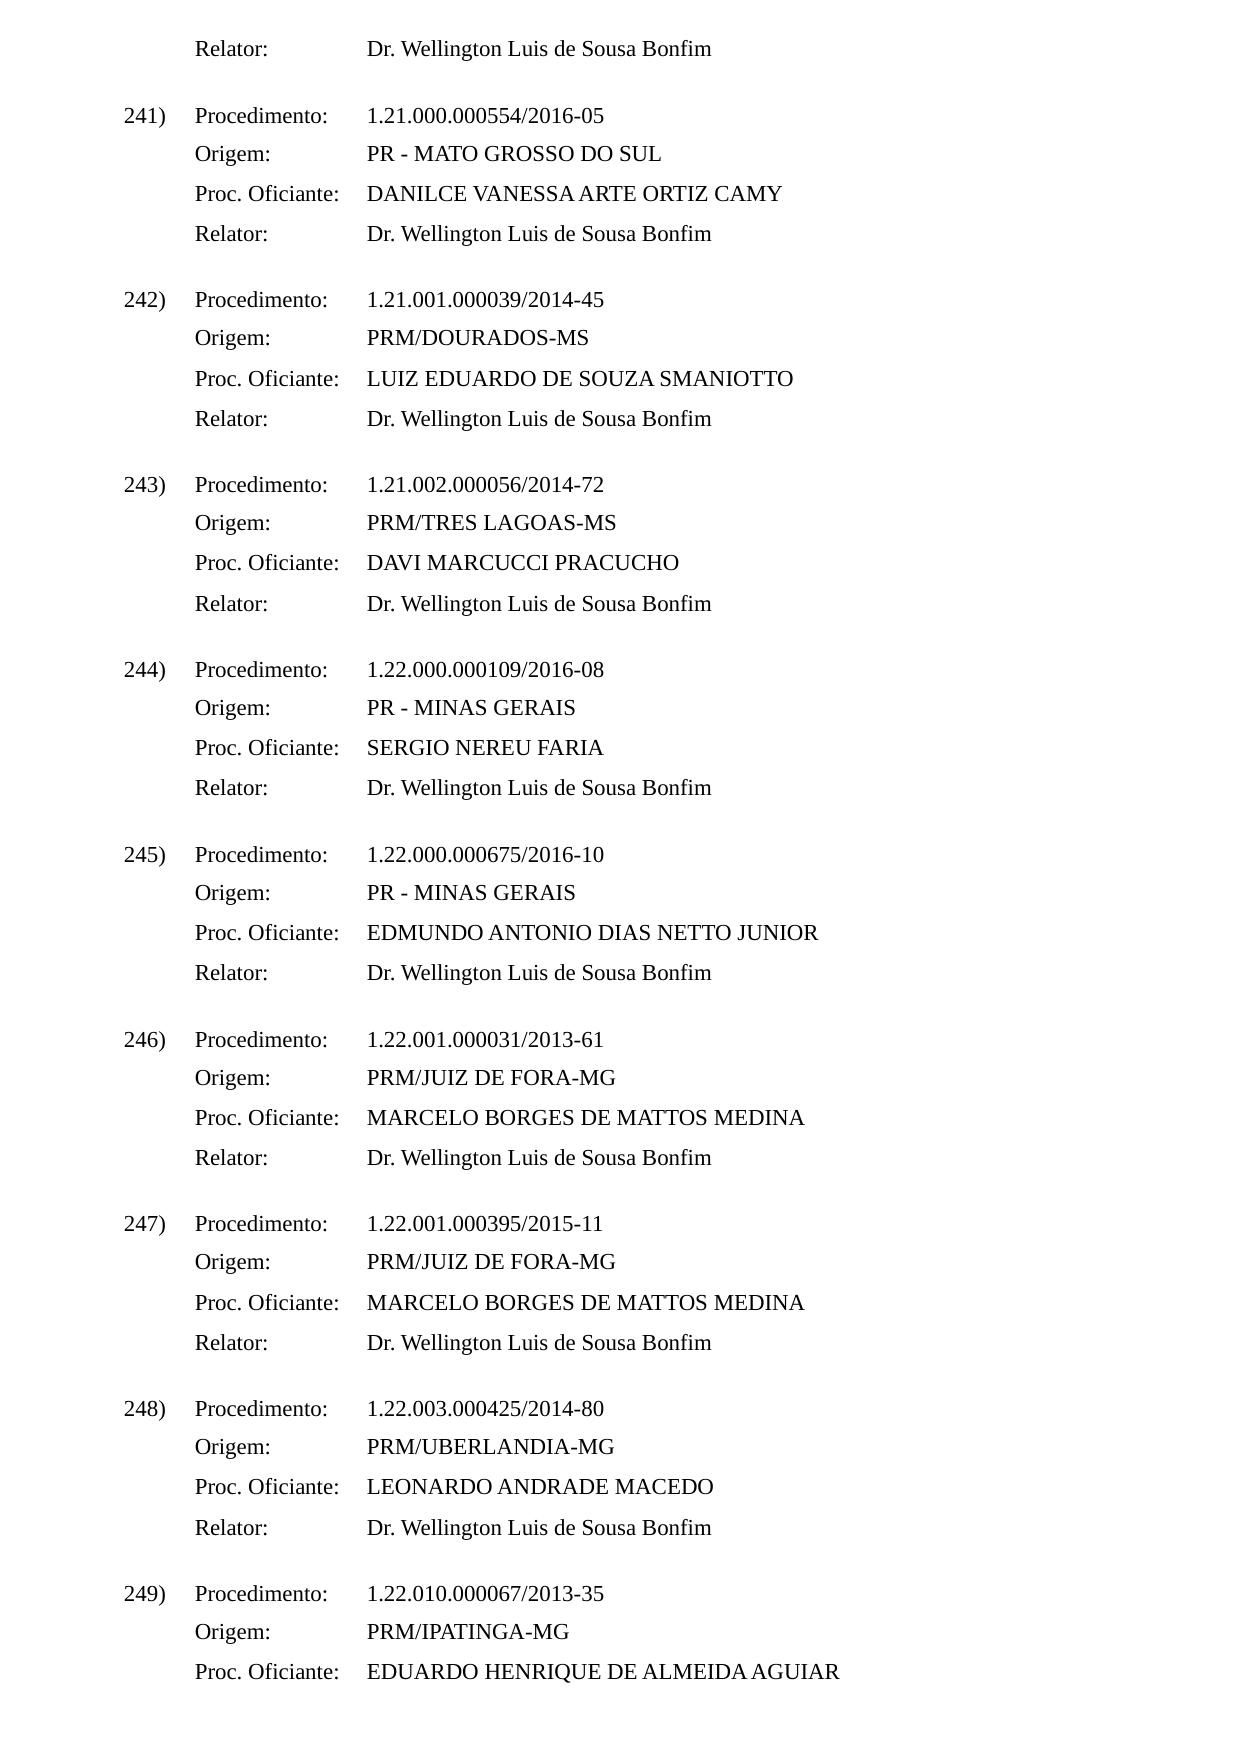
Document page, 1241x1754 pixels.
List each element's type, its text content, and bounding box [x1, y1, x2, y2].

table_cell [118, 399, 189, 439]
table_cell Proc. Oficiante: [189, 174, 361, 214]
table_header 1.22.001.000031/2013-61 [361, 1020, 1122, 1058]
table_cell [118, 174, 189, 214]
table_cell [118, 1323, 189, 1363]
table_cell PR - MATO GROSSO DO SUL [361, 134, 1122, 174]
table_cell [118, 1612, 189, 1652]
table_cell [118, 319, 189, 359]
table_header Procedimento: [189, 1390, 361, 1427]
table_cell Dr. Wellington Luis de Sousa Bonfim [361, 1323, 1122, 1363]
table_cell Dr. Wellington Luis de Sousa Bonfim [361, 399, 1122, 439]
table_header 1.22.000.000675/2016-10 [361, 835, 1122, 873]
table_header 1.21.001.000039/2014-45 [361, 281, 1122, 319]
table_header 1.21.002.000056/2014-72 [361, 466, 1122, 503]
table_header Procedimento: [189, 650, 361, 688]
table_cell [118, 688, 189, 728]
table_header 1.22.001.000395/2015-11 [361, 1205, 1122, 1243]
table_cell PRM/JUIZ DE FORA-MG [361, 1058, 1122, 1098]
table_cell Origem: [189, 1428, 361, 1468]
table_cell [118, 214, 189, 254]
table_cell Origem: [189, 319, 361, 359]
table_cell [118, 1058, 189, 1098]
table_cell Relator: [189, 30, 361, 70]
table_header Procedimento: [189, 1574, 361, 1612]
table_cell [118, 1138, 189, 1178]
table_cell PR - MINAS GERAIS [361, 873, 1122, 913]
table_cell [118, 1508, 189, 1548]
table_header 242) [118, 281, 189, 319]
table_cell LUIZ EDUARDO DE SOUZA SMANIOTTO [361, 359, 1122, 399]
table_header Procedimento: [189, 835, 361, 873]
table_cell Dr. Wellington Luis de Sousa Bonfim [361, 1508, 1122, 1548]
table_header 1.22.003.000425/2014-80 [361, 1390, 1122, 1427]
table_cell Relator: [189, 1508, 361, 1548]
table_cell [118, 584, 189, 624]
table_cell [118, 873, 189, 913]
table_cell [118, 1283, 189, 1323]
table_cell [118, 30, 189, 70]
table_cell DANILCE VANESSA ARTE ORTIZ CAMY [361, 174, 1122, 214]
table_cell PRM/DOURADOS-MS [361, 319, 1122, 359]
table_cell MARCELO BORGES DE MATTOS MEDINA [361, 1098, 1122, 1138]
table_cell PRM/TRES LAGOAS-MS [361, 504, 1122, 544]
table_cell [118, 1468, 189, 1508]
table_cell MARCELO BORGES DE MATTOS MEDINA [361, 1283, 1122, 1323]
table_cell [118, 544, 189, 584]
table_cell Origem: [189, 1243, 361, 1283]
table_cell PRM/UBERLANDIA-MG [361, 1428, 1122, 1468]
table_cell Relator: [189, 584, 361, 624]
table_header 244) [118, 650, 189, 688]
table_cell Origem: [189, 688, 361, 728]
table_cell [118, 134, 189, 174]
table_cell Dr. Wellington Luis de Sousa Bonfim [361, 1138, 1122, 1178]
table_header 1.22.010.000067/2013-35 [361, 1574, 1122, 1612]
table_cell [118, 954, 189, 994]
table_header 245) [118, 835, 189, 873]
table_cell Proc. Oficiante: [189, 544, 361, 584]
table_cell PR - MINAS GERAIS [361, 688, 1122, 728]
table_header Procedimento: [189, 466, 361, 503]
table_cell Relator: [189, 1323, 361, 1363]
table_cell PRM/JUIZ DE FORA-MG [361, 1243, 1122, 1283]
table_cell Proc. Oficiante: [189, 1468, 361, 1508]
table_cell Dr. Wellington Luis de Sousa Bonfim [361, 30, 1122, 70]
table_cell Origem: [189, 873, 361, 913]
table_cell EDUARDO HENRIQUE DE ALMEIDA AGUIAR [361, 1653, 1122, 1693]
table_cell [118, 359, 189, 399]
table_cell EDMUNDO ANTONIO DIAS NETTO JUNIOR [361, 913, 1122, 953]
table_cell [118, 1428, 189, 1468]
table_cell [118, 1653, 189, 1693]
table_header 241) [118, 96, 189, 134]
table_header Procedimento: [189, 281, 361, 319]
table_cell Origem: [189, 504, 361, 544]
table_cell Proc. Oficiante: [189, 729, 361, 769]
table_header 1.21.000.000554/2016-05 [361, 96, 1122, 134]
table_header Procedimento: [189, 1205, 361, 1243]
table_cell Dr. Wellington Luis de Sousa Bonfim [361, 214, 1122, 254]
table_cell Relator: [189, 214, 361, 254]
table_cell Dr. Wellington Luis de Sousa Bonfim [361, 769, 1122, 809]
table_cell [118, 769, 189, 809]
table_cell Proc. Oficiante: [189, 1283, 361, 1323]
table_cell DAVI MARCUCCI PRACUCHO [361, 544, 1122, 584]
table_header 248) [118, 1390, 189, 1427]
table_cell Relator: [189, 954, 361, 994]
table_cell Proc. Oficiante: [189, 1653, 361, 1693]
table_cell [118, 504, 189, 544]
table_cell PRM/IPATINGA-MG [361, 1612, 1122, 1652]
table_cell SERGIO NEREU FARIA [361, 729, 1122, 769]
table_header 1.22.000.000109/2016-08 [361, 650, 1122, 688]
table_header 247) [118, 1205, 189, 1243]
table_cell LEONARDO ANDRADE MACEDO [361, 1468, 1122, 1508]
table_cell Origem: [189, 1612, 361, 1652]
table_header 249) [118, 1574, 189, 1612]
table_cell Relator: [189, 1138, 361, 1178]
table_cell Origem: [189, 134, 361, 174]
table_header 246) [118, 1020, 189, 1058]
table_header Procedimento: [189, 1020, 361, 1058]
table_cell Origem: [189, 1058, 361, 1098]
table_cell Proc. Oficiante: [189, 1098, 361, 1138]
table_cell [118, 1098, 189, 1138]
table_cell Relator: [189, 769, 361, 809]
table_cell [118, 729, 189, 769]
table_cell Dr. Wellington Luis de Sousa Bonfim [361, 954, 1122, 994]
table_cell Relator: [189, 399, 361, 439]
table_header 243) [118, 466, 189, 503]
table_cell [118, 913, 189, 953]
table_header Procedimento: [189, 96, 361, 134]
table_cell Dr. Wellington Luis de Sousa Bonfim [361, 584, 1122, 624]
table_cell Proc. Oficiante: [189, 913, 361, 953]
table_cell Proc. Oficiante: [189, 359, 361, 399]
table_cell [118, 1243, 189, 1283]
